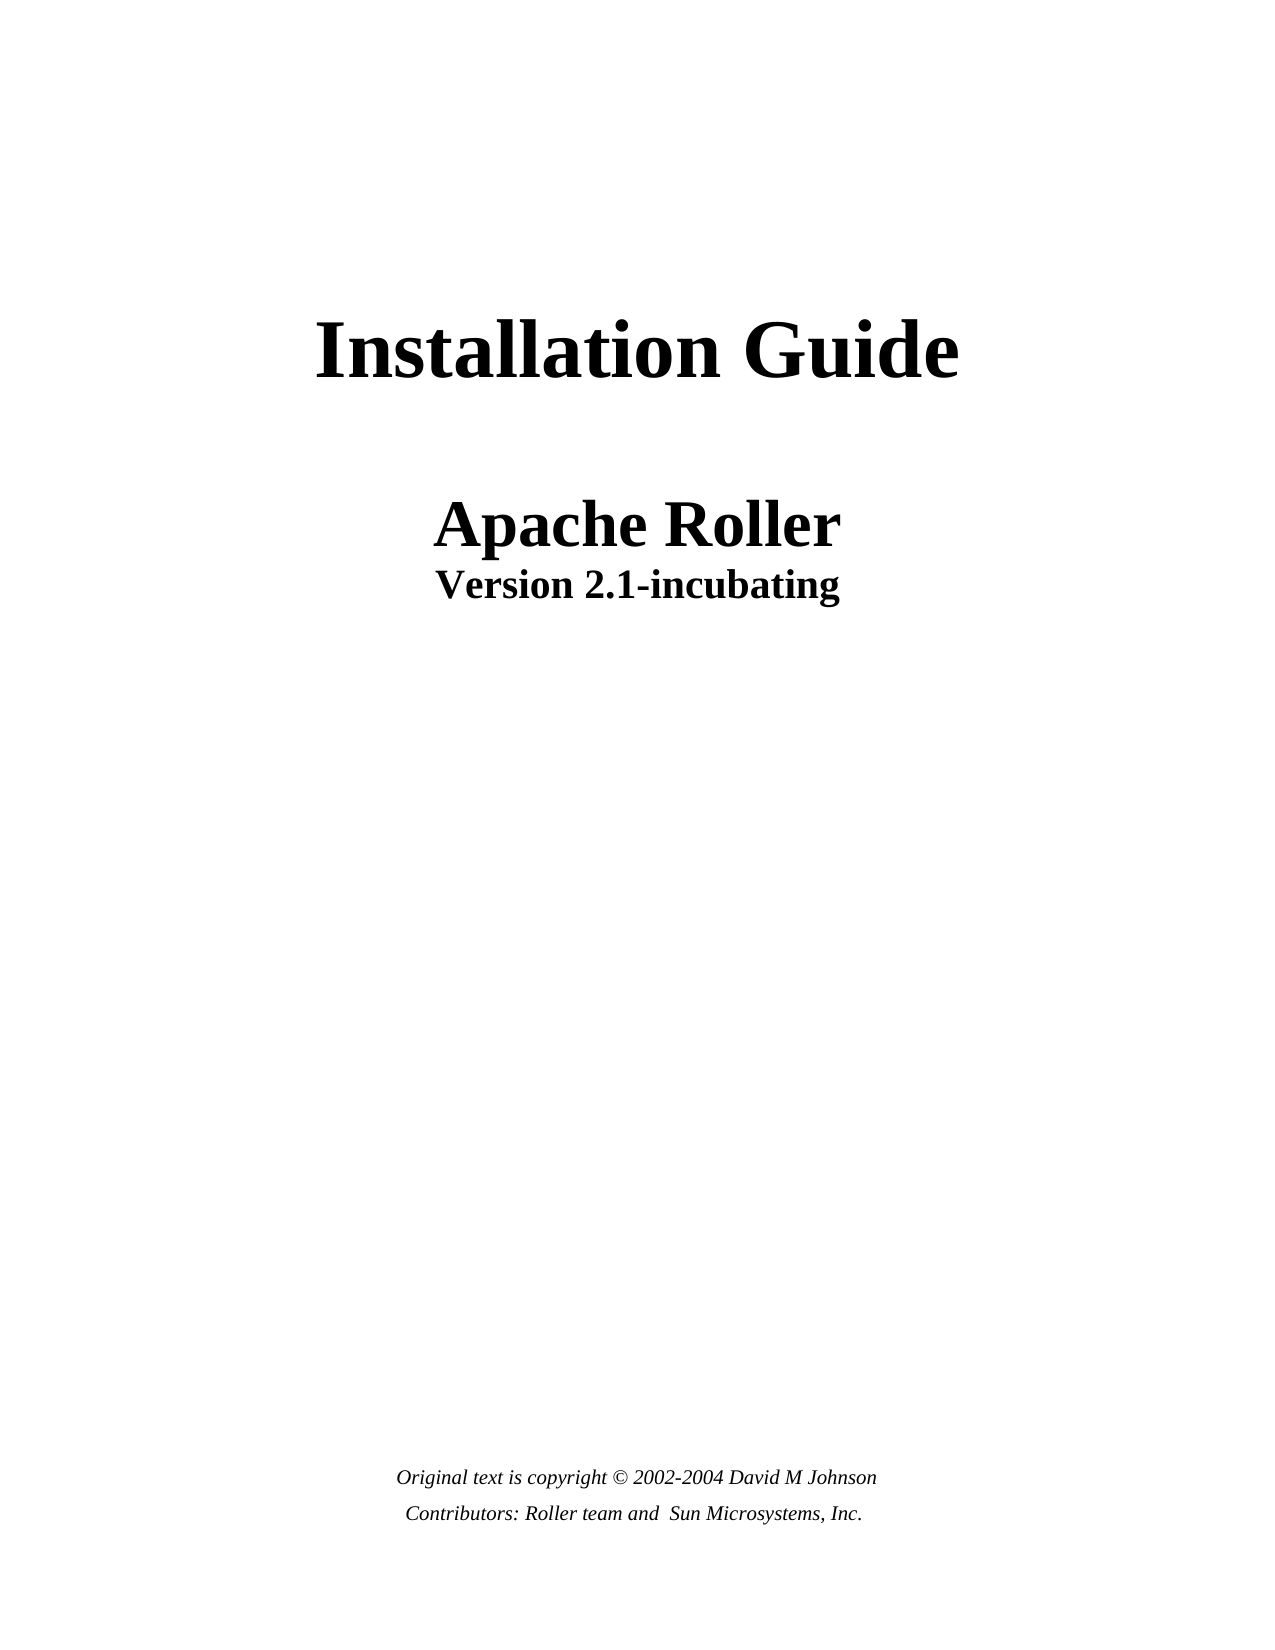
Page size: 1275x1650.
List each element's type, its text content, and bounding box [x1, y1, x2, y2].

text Installation Guide [118, 303, 1157, 395]
text Apache Roller [118, 487, 1157, 561]
text Original text is copyright © 2002-2004 David M Johnson [118, 1466, 1157, 1489]
text Version 2.1-incubating [118, 561, 1157, 607]
text Contributors: Roller team and Sun Microsystems, Inc. [118, 1502, 1157, 1525]
